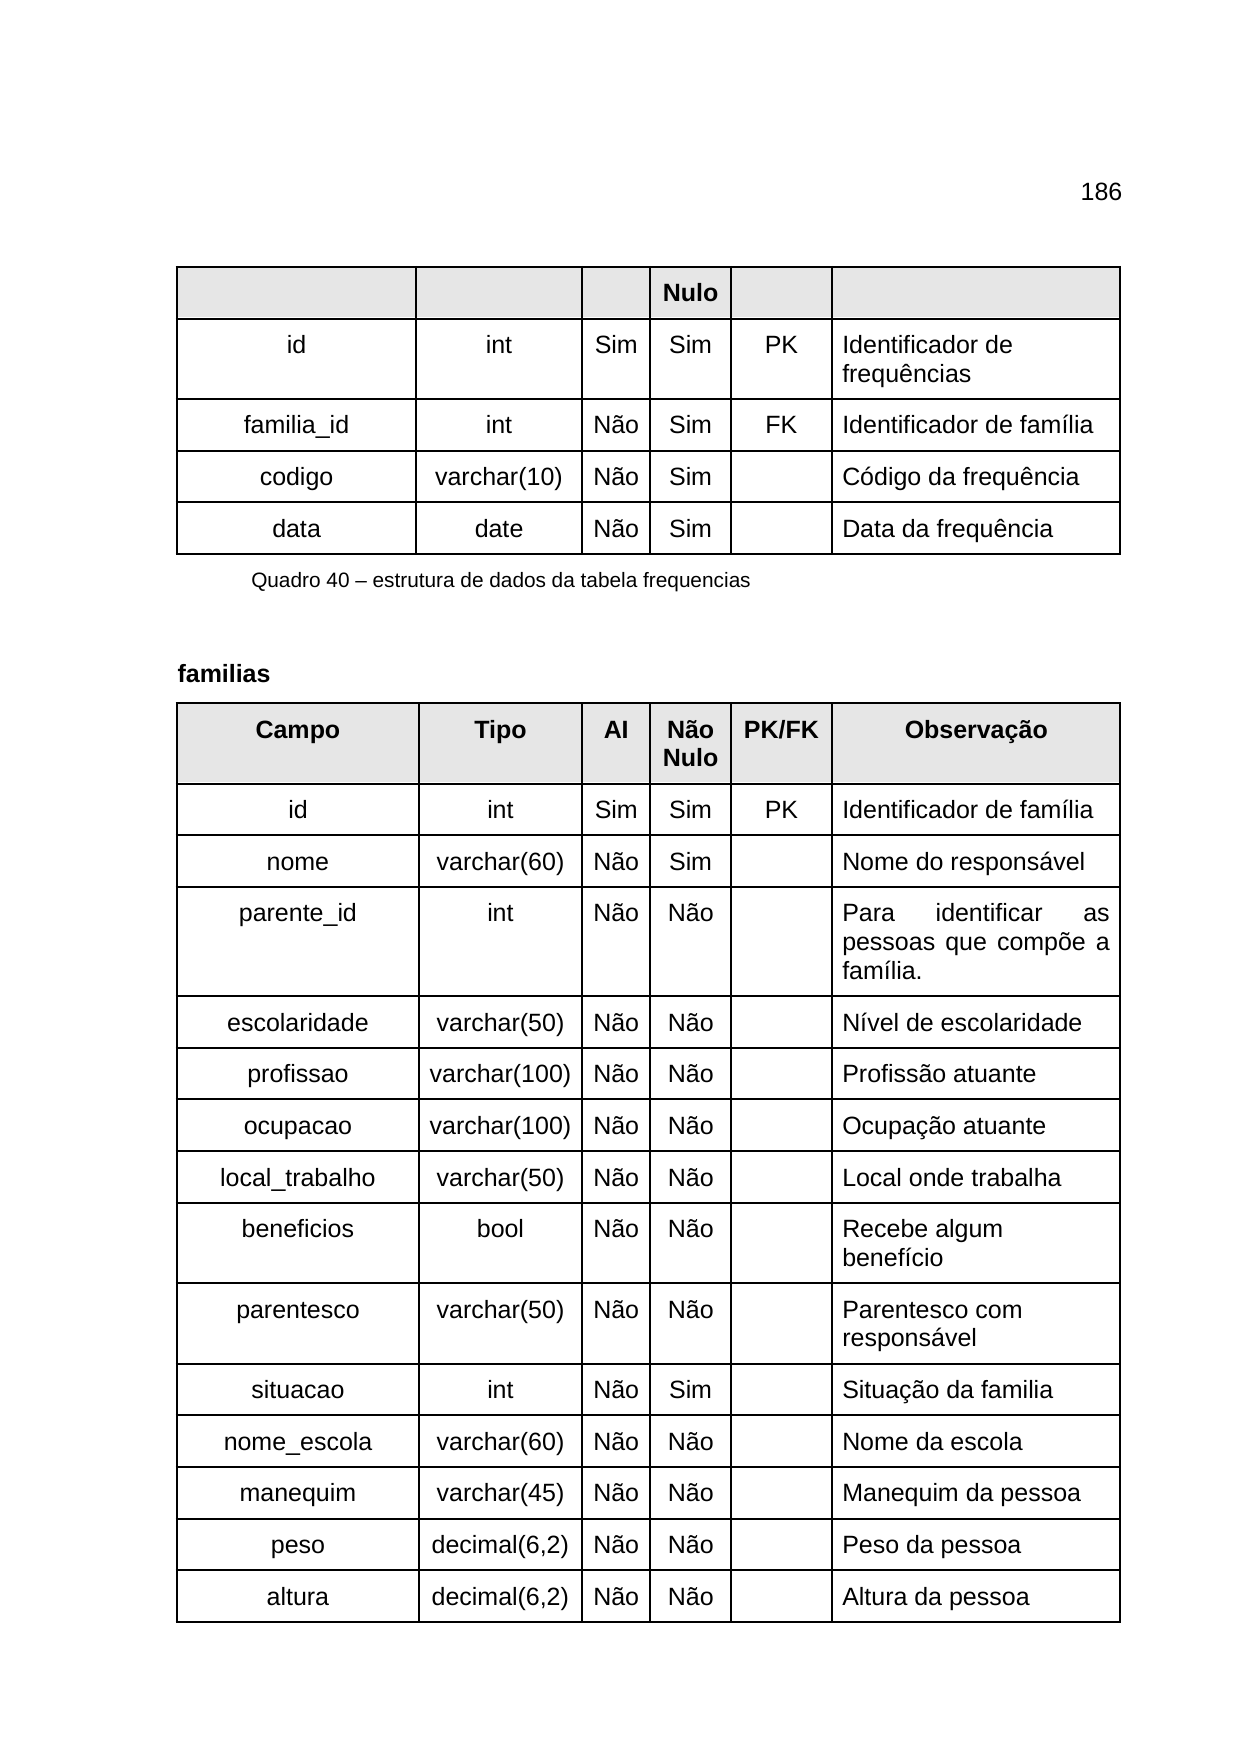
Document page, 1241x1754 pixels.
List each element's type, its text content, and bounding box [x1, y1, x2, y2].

table_cell Sim [651, 452, 730, 501]
table_cell Situação da familia [833, 1365, 1119, 1414]
table_cell Não [651, 888, 730, 995]
table_cell Sim [583, 785, 649, 834]
table_cell nome_escola [178, 1416, 418, 1466]
table_cell situacao [178, 1365, 418, 1414]
table_cell [732, 1100, 831, 1150]
table_cell beneficios [178, 1204, 418, 1282]
table_header [583, 268, 649, 317]
table_cell FK [732, 400, 831, 449]
table_cell Local onde trabalha [833, 1152, 1119, 1202]
table_cell Não [651, 1416, 730, 1466]
table_cell Nível de escolaridade [833, 997, 1119, 1047]
table_cell int [420, 785, 581, 834]
table_cell ocupacao [178, 1100, 418, 1150]
table_cell [732, 452, 831, 501]
table_cell [732, 1152, 831, 1202]
table_cell [732, 1204, 831, 1282]
table_cell Recebe algum benefício [833, 1204, 1119, 1282]
text Quadro 40 – estrutura de dados da tabela frequencias [177, 567, 1122, 591]
table_cell Sim [651, 503, 730, 553]
table_cell Não [651, 1468, 730, 1517]
table_cell Identificador de família [833, 400, 1119, 449]
table_cell Não [651, 1520, 730, 1569]
table_cell varchar(50) [420, 1152, 581, 1202]
table_cell bool [420, 1204, 581, 1282]
table_cell parente_id [178, 888, 418, 995]
table_header Observação [833, 704, 1119, 782]
table_header [833, 268, 1119, 317]
table_cell varchar(60) [420, 836, 581, 886]
table_cell [732, 503, 831, 553]
table_cell Não [583, 1284, 649, 1362]
table_cell Não [583, 997, 649, 1047]
table_cell Não [583, 888, 649, 995]
table_cell varchar(100) [420, 1049, 581, 1098]
table_cell Para identificar as pessoas que compõe a família. [833, 888, 1119, 995]
table_cell [732, 1468, 831, 1517]
table_cell parentesco [178, 1284, 418, 1362]
table_cell [732, 836, 831, 886]
table_cell int [420, 888, 581, 995]
table_header [178, 268, 415, 317]
table_cell Não [651, 1284, 730, 1362]
table_cell varchar(50) [420, 997, 581, 1047]
table_cell manequim [178, 1468, 418, 1517]
table_cell Código da frequência [833, 452, 1119, 501]
table_cell [732, 888, 831, 995]
table_cell Não [583, 1571, 649, 1621]
table_cell Identificador de família [833, 785, 1119, 834]
table_cell Peso da pessoa [833, 1520, 1119, 1569]
table_cell escolaridade [178, 997, 418, 1047]
table_cell nome [178, 836, 418, 886]
table_cell Sim [651, 400, 730, 449]
table_cell Nome da escola [833, 1416, 1119, 1466]
table_cell PK [732, 320, 831, 398]
table_cell Manequim da pessoa [833, 1468, 1119, 1517]
table_cell Não [583, 1520, 649, 1569]
table_cell Não [583, 503, 649, 553]
table_header Não Nulo [651, 704, 730, 782]
table_cell Não [583, 1204, 649, 1282]
table_cell id [178, 320, 415, 398]
table_cell Sim [651, 320, 730, 398]
table_cell Não [651, 997, 730, 1047]
table_cell [732, 1284, 831, 1362]
table_cell varchar(100) [420, 1100, 581, 1150]
table_cell Ocupação atuante [833, 1100, 1119, 1150]
table_cell Sim [651, 1365, 730, 1414]
table_header Nulo [651, 268, 730, 317]
table_cell Profissão atuante [833, 1049, 1119, 1098]
table_cell familia_id [178, 400, 415, 449]
table_cell Não [583, 1049, 649, 1098]
table_cell Não [651, 1152, 730, 1202]
table_cell PK [732, 785, 831, 834]
table_cell Altura da pessoa [833, 1571, 1119, 1621]
table_cell Sim [651, 836, 730, 886]
table_cell local_trabalho [178, 1152, 418, 1202]
table_cell profissao [178, 1049, 418, 1098]
table_cell [732, 1571, 831, 1621]
table_cell Não [651, 1571, 730, 1621]
table_cell data [178, 503, 415, 553]
table_cell Não [583, 1100, 649, 1150]
table_header [732, 268, 831, 317]
table_cell [732, 1049, 831, 1098]
table_cell decimal(6,2) [420, 1520, 581, 1569]
table_header PK/FK [732, 704, 831, 782]
table_cell Parentesco com responsável [833, 1284, 1119, 1362]
table_cell Não [583, 1468, 649, 1517]
table_cell Data da frequência [833, 503, 1119, 553]
table_cell Sim [651, 785, 730, 834]
table_cell id [178, 785, 418, 834]
table_cell Nome do responsável [833, 836, 1119, 886]
table_cell int [417, 400, 581, 449]
table_cell Sim [583, 320, 649, 398]
table_cell varchar(45) [420, 1468, 581, 1517]
table_cell peso [178, 1520, 418, 1569]
table_cell codigo [178, 452, 415, 501]
table_cell Não [583, 1365, 649, 1414]
table_cell Não [583, 452, 649, 501]
table_cell date [417, 503, 581, 553]
table_cell Identificador de frequências [833, 320, 1119, 398]
table_cell varchar(50) [420, 1284, 581, 1362]
table_cell Não [583, 836, 649, 886]
table_cell Não [583, 1416, 649, 1466]
table_cell Não [651, 1100, 730, 1150]
table_cell [732, 1365, 831, 1414]
table_cell Não [583, 400, 649, 449]
table_cell Não [583, 1152, 649, 1202]
table_cell altura [178, 1571, 418, 1621]
table_cell int [417, 320, 581, 398]
table_cell varchar(10) [417, 452, 581, 501]
table_cell Não [651, 1204, 730, 1282]
table_cell [732, 997, 831, 1047]
table_cell [732, 1520, 831, 1569]
text familias [177, 659, 1122, 688]
table_header AI [583, 704, 649, 782]
table_cell varchar(60) [420, 1416, 581, 1466]
table_header Campo [178, 704, 418, 782]
table_header Tipo [420, 704, 581, 782]
table_cell decimal(6,2) [420, 1571, 581, 1621]
table_header [417, 268, 581, 317]
table_cell [732, 1416, 831, 1466]
table_cell int [420, 1365, 581, 1414]
table_cell Não [651, 1049, 730, 1098]
